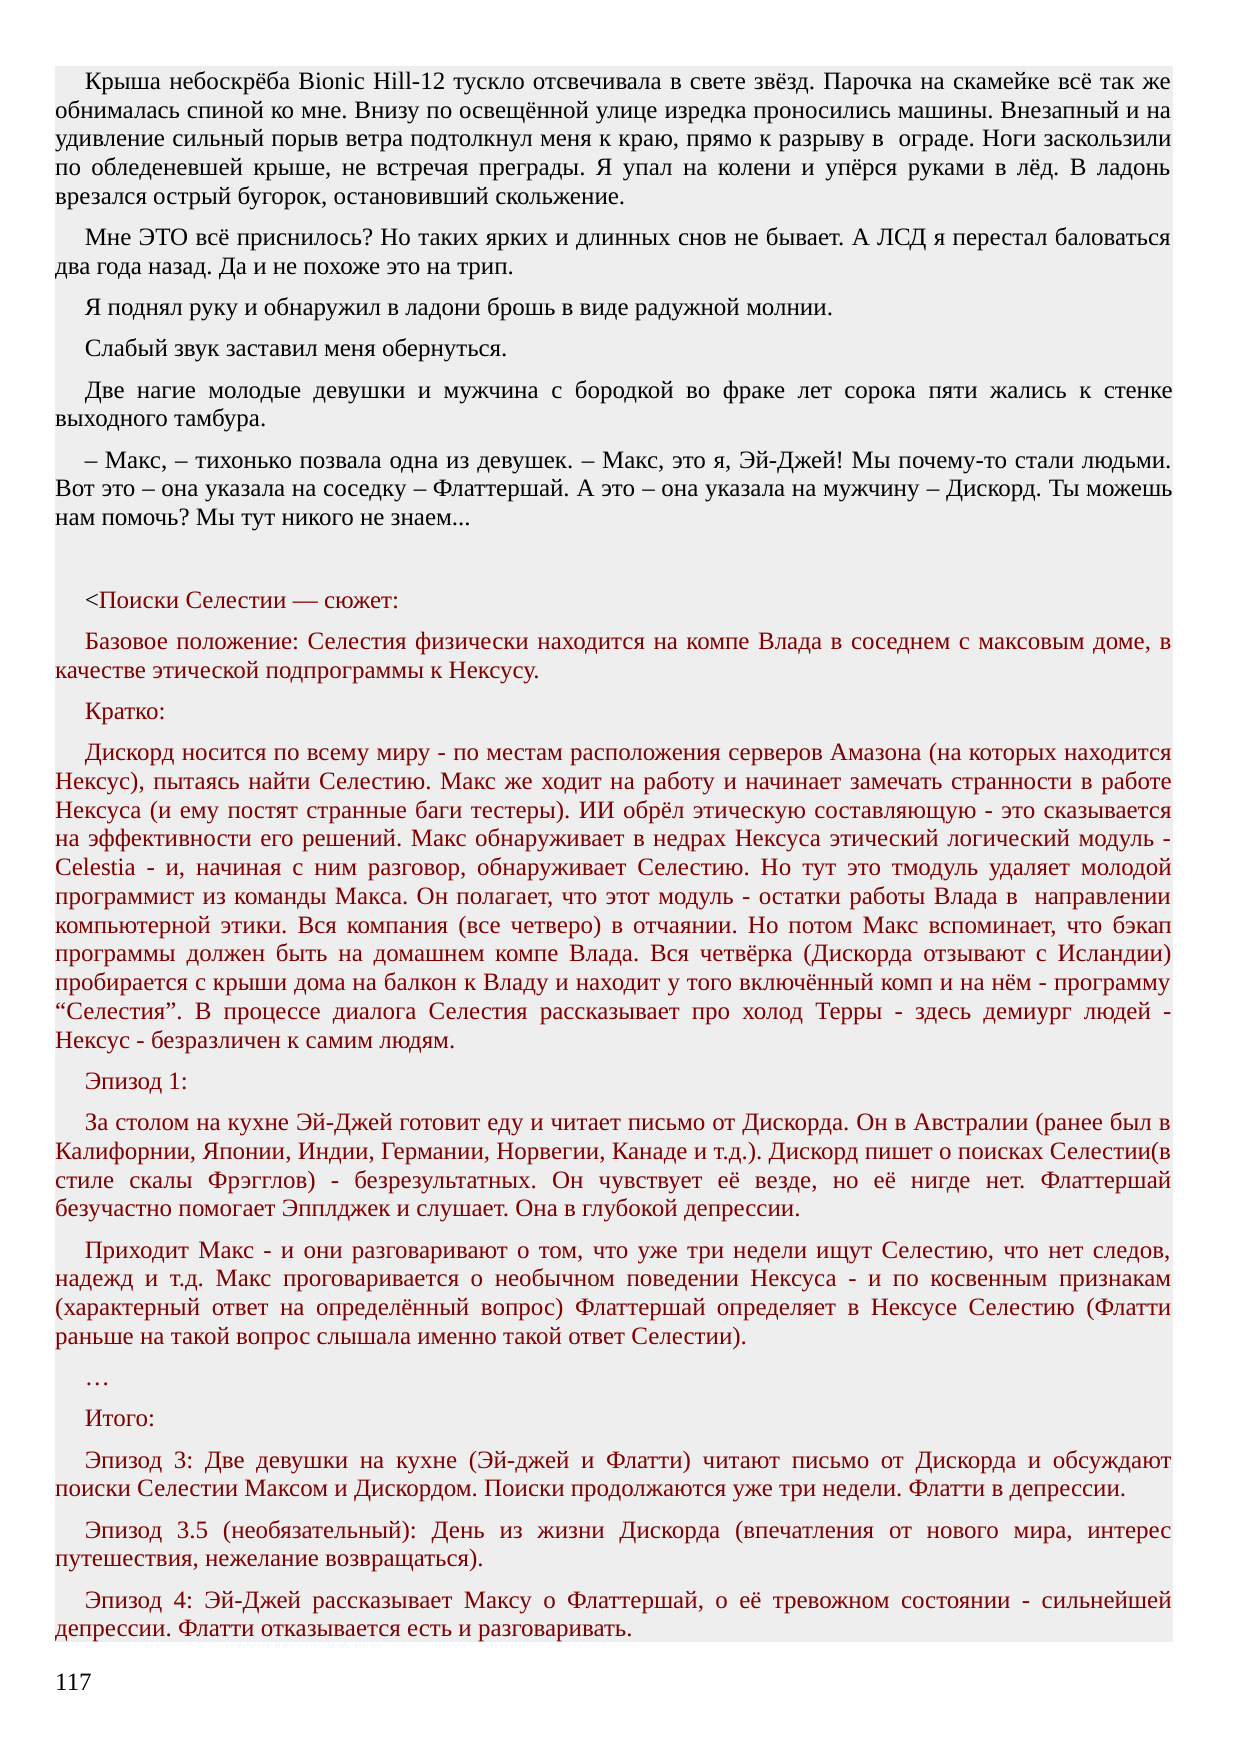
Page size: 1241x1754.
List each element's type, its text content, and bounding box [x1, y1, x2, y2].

text Эпизод 3.5 (необязательный): День из жизни Дискорда (впечатления от нового мира, интерес путешествия, нежелание возвращаться). [55, 1515, 1173, 1572]
text – Макс, – тихонько позвала одна из девушек. – Макс, это я, Эй-Джей! Мы почему-то стали людьми. Вот это – она указала на соседку – Флаттершай. А это – она указала на мужчину – Дискорд. Ты можешь нам помочь? Мы тут никого не знаем... [55, 445, 1173, 531]
text Я поднял руку и обнаружил в ладони брошь в виде радужной молнии. [55, 292, 1173, 321]
text Итого: [55, 1403, 1173, 1432]
text Эпизод 4: Эй-Джей рассказывает Максу о Флаттершай, о её тревожном состоянии - сильнейшей депрессии. Флатти отказывается есть и разговаривать. [55, 1585, 1173, 1642]
text Приходит Макс - и они разговаривают о том, что уже три недели ищут Селестию, что нет следов, надежд и т.д. Макс проговаривается о необычном поведении Нексуса - и по косвенным признакам (характерный ответ на определённый вопрос) Флаттершай определяет в Нексусе Селестию (Флатти раньше на такой вопрос слышала именно такой ответ Селестии). [55, 1235, 1173, 1350]
text Крыша небоскрёба Bionic Hill-12 тускло отсвечивала в свете звёзд. Парочка на скамейке всё так же обнималась спиной ко мне. Внизу по освещённой улице изредка проносились машины. Внезапный и на удивление сильный порыв ветра подтолкнул меня к краю, прямо к разрыву в ограде. Ноги заскользили по обледеневшей крыше, не встречая преграды. Я упал на колени и упёрся руками в лёд. В ладонь врезался острый бугорок, остановивший скольжение. [55, 66, 1173, 210]
text Мне ЭТО всё приснилось? Но таких ярких и длинных снов не бывает. А ЛСД я перестал баловаться два года назад. Да и не похоже это на трип. [55, 222, 1173, 280]
text Слабый звук заставил меня обернуться. [55, 333, 1173, 362]
text Кратко: [55, 696, 1173, 725]
text … [55, 1362, 1173, 1391]
text Базовое положение: Селестия физически находится на компе Влада в соседнем с максовым доме, в качестве этической подпрограммы к Нексусу. [55, 626, 1173, 683]
text <Поиски Селестии — сюжет: [55, 585, 1173, 613]
text Две нагие молодые девушки и мужчина с бородкой во фраке лет сорока пяти жались к стенке выходного тамбура. [55, 375, 1173, 432]
text За столом на кухне Эй-Джей готовит еду и читает письмо от Дискорда. Он в Австралии (ранее был в Калифорнии, Японии, Индии, Германии, Норвегии, Канаде и т.д.). Дискорд пишет о поисках Селестии(в стиле скалы Фрэгглов) - безрезультатных. Он чувствует её везде, но её нигде нет. Флаттершай безучастно помогает Эпплджек и слушает. Она в глубокой депрессии. [55, 1107, 1173, 1222]
text Дискорд носится по всему миру - по местам расположения серверов Амазона (на которых находится Нексус), пытаясь найти Селестию. Макс же ходит на работу и начинает замечать странности в работе Нексуса (и ему постят странные баги тестеры). ИИ обрёл этическую составляющую - это сказывается на эффективности его решений. Макс обнаруживает в недрах Нексуса этический логический модуль - Celestia - и, начиная с ним разговор, обнаруживает Селестию. Но тут это тмодуль удаляет молодой программист из команды Макса. Он полагает, что этот модуль - остатки работы Влада в направлении компьютерной этики. Вся компания (все четверо) в отчаянии. Но потом Макс вспоминает, что бэкап программы должен быть на домашнем компе Влада. Вся четвёрка (Дискорда отзывают с Исландии) пробирается с крыши дома на балкон к Владу и находит у того включённый комп и на нём - программу “Селестия”. В процессе диалога Селестия рассказывает про холод Терры - здесь демиург людей - Нексус - безразличен к самим людям. [55, 737, 1173, 1053]
text Эпизод 1: [55, 1066, 1173, 1095]
text Эпизод 3: Две девушки на кухне (Эй-джей и Флатти) читают письмо от Дискорда и обсуждают поиски Селестии Максом и Дискордом. Поиски продолжаются уже три недели. Флатти в депрессии. [55, 1445, 1173, 1502]
